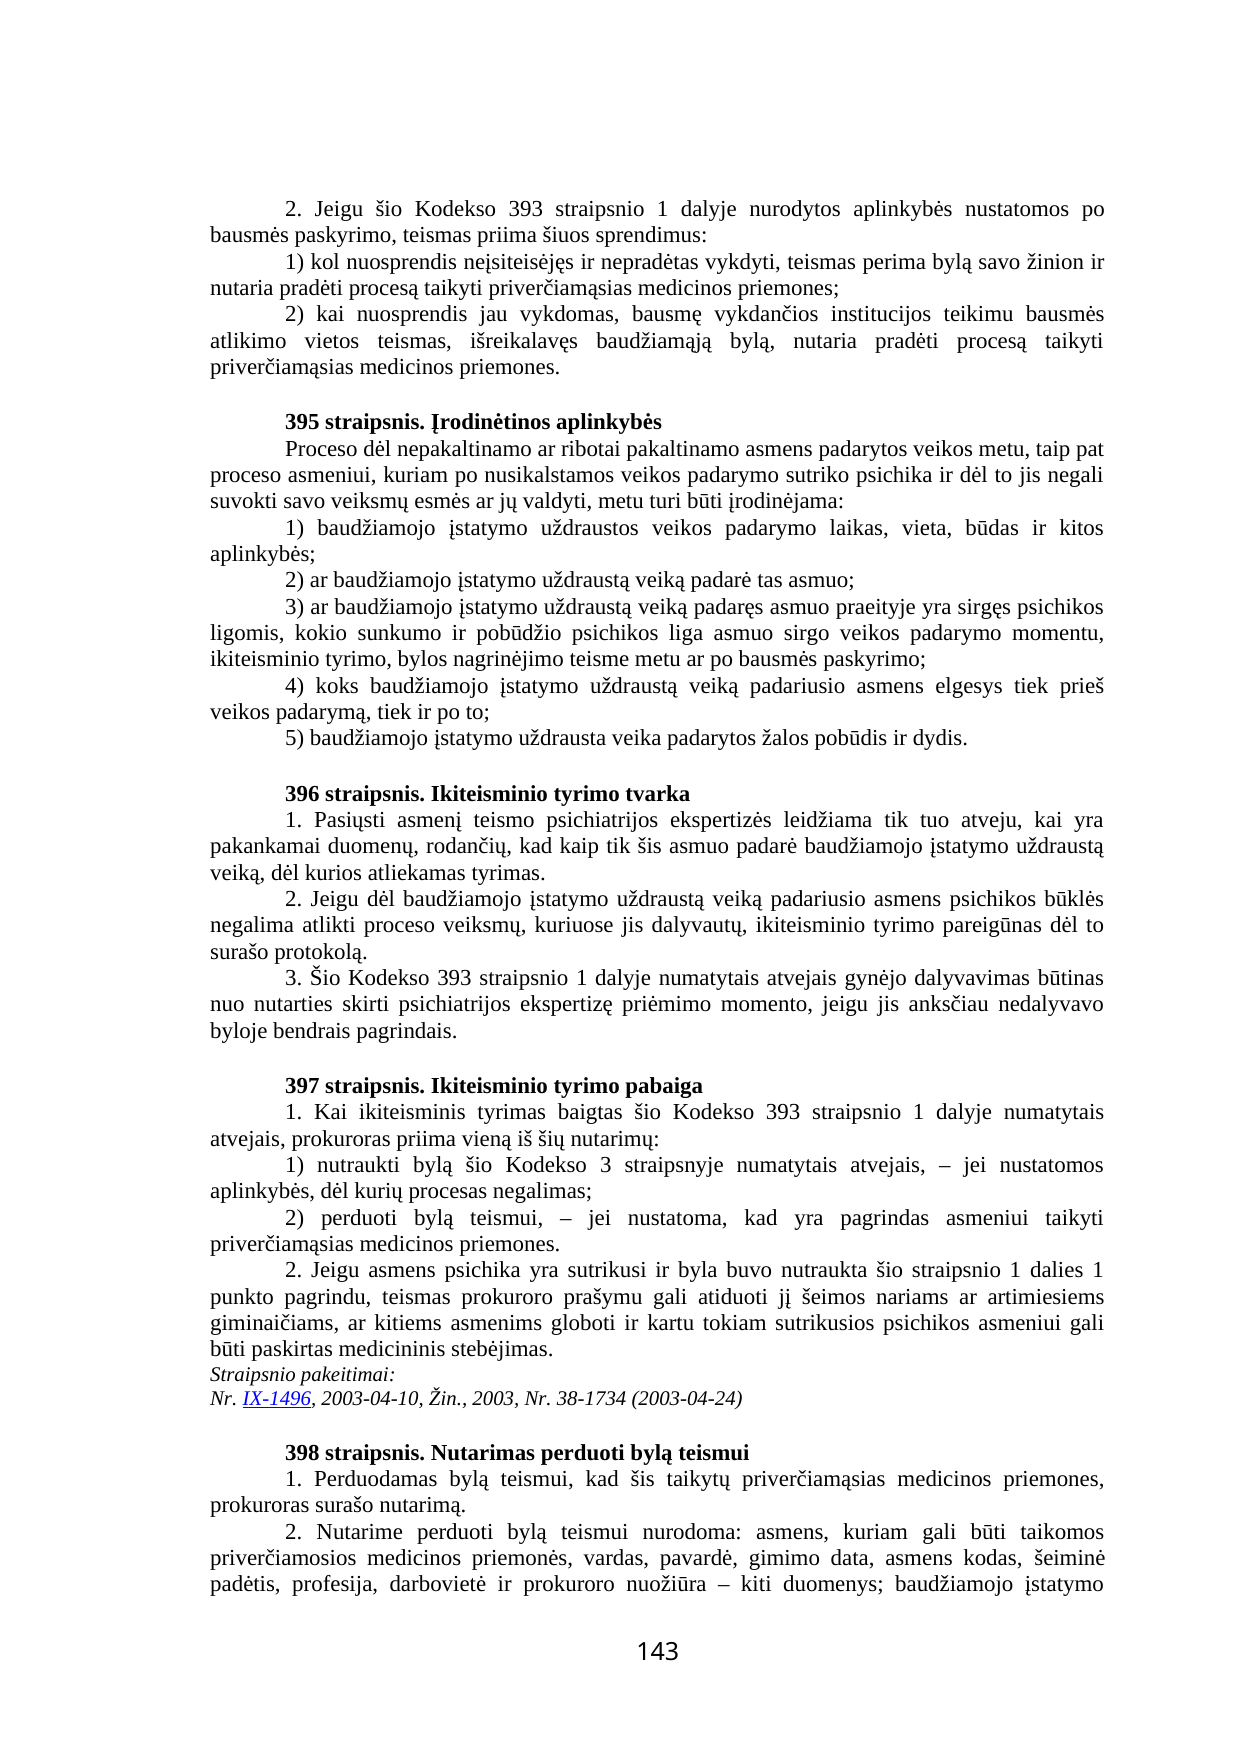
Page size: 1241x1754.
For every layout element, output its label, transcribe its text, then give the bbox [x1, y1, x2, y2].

text 3. Šio Kodekso 393 straipsnio 1 dalyje numatytais atvejais gynėjo dalyvavimas būtinas nuo nutarties skirti psichiatrijos ekspertizę priėmimo momento, jeigu jis anksčiau nedalyvavo byloje bendrais pagrindais. [210, 964, 1106, 1043]
text 1. Pasiųsti asmenį teismo psichiatrijos ekspertizės leidžiama tik tuo atveju, kai yra pakankamai duomenų, rodančių, kad kaip tik šis asmuo padarė baudžiamojo įstatymo uždraustą veiką, dėl kurios atliekamas tyrimas. [210, 806, 1106, 885]
text 1) kol nuosprendis neįsiteisėjęs ir nepradėtas vykdyti, teismas perima bylą savo žinion ir nutaria pradėti procesą taikyti priverčiamąsias medicinos priemones; [210, 248, 1106, 300]
text 2. Jeigu šio Kodekso 393 straipsnio 1 dalyje nurodytos aplinkybės nustatomos po bausmės paskyrimo, teismas priima šiuos sprendimus: [210, 195, 1106, 248]
text 1. Perduodamas bylą teismui, kad šis taikytų priverčiamąsias medicinos priemones, prokuroras surašo nutarimą. [210, 1465, 1106, 1518]
text 2. Jeigu asmens psichika yra sutrikusi ir byla buvo nutraukta šio straipsnio 1 dalies 1 punkto pagrindu, teismas prokuroro prašymu gali atiduoti jį šeimos nariams ar artimiesiems giminaičiams, ar kitiems asmenims globoti ir kartu tokiam sutrikusios psichikos asmeniui gali būti paskirtas medicininis stebėjimas. [210, 1256, 1106, 1362]
text 2. Nutarime perduoti bylą teismui nurodoma: asmens, kuriam gali būti taikomos priverčiamosios medicinos priemonės, vardas, pavardė, gimimo data, asmens kodas, šeiminė padėtis, profesija, darbovietė ir prokuroro nuožiūra – kiti duomenys; baudžiamojo įstatymo [210, 1518, 1106, 1597]
text 395 straipsnis. Įrodinėtinos aplinkybės [210, 408, 1106, 434]
text 2) perduoti bylą teismui, – jei nustatoma, kad yra pagrindas asmeniui taikyti priverčiamąsias medicinos priemones. [210, 1204, 1106, 1256]
text 5) baudžiamojo įstatymo uždrausta veika padarytos žalos pobūdis ir dydis. [210, 724, 1106, 751]
text 396 straipsnis. Ikiteisminio tyrimo tvarka [210, 779, 1106, 806]
text Straipsnio pakeitimai: [210, 1362, 1106, 1386]
text 2) kai nuosprendis jau vykdomas, bausmę vykdančios institucijos teikimu bausmės atlikimo vietos teismas, išreikalavęs baudžiamąją bylą, nutaria pradėti procesą taikyti priverčiamąsias medicinos priemones. [210, 300, 1106, 379]
text 3) ar baudžiamojo įstatymo uždraustą veiką padaręs asmuo praeityje yra sirgęs psichikos ligomis, kokio sunkumo ir pobūdžio psichikos liga asmuo sirgo veikos padarymo momentu, ikiteisminio tyrimo, bylos nagrinėjimo teisme metu ar po bausmės paskyrimo; [210, 593, 1106, 672]
text Proceso dėl nepakaltinamo ar ribotai pakaltinamo asmens padarytos veikos metu, taip pat proceso asmeniui, kuriam po nusikalstamos veikos padarymo sutriko psichika ir dėl to jis negali suvokti savo veiksmų esmės ar jų valdyti, metu turi būti įrodinėjama: [210, 434, 1106, 514]
text Nr. IX-1496, 2003-04-10, Žin., 2003, Nr. 38-1734 (2003-04-24) [210, 1386, 1106, 1410]
text 1. Kai ikiteisminis tyrimas baigtas šio Kodekso 393 straipsnio 1 dalyje numatytais atvejais, prokuroras priima vieną iš šių nutarimų: [210, 1098, 1106, 1151]
text 397 straipsnis. Ikiteisminio tyrimo pabaiga [210, 1072, 1106, 1098]
text 2) ar baudžiamojo įstatymo uždraustą veiką padarė tas asmuo; [210, 566, 1106, 593]
text 1) baudžiamojo įstatymo uždraustos veikos padarymo laikas, vieta, būdas ir kitos aplinkybės; [210, 514, 1106, 566]
text 398 straipsnis. Nutarimas perduoti bylą teismui [210, 1439, 1106, 1465]
text 1) nutraukti bylą šio Kodekso 3 straipsnyje numatytais atvejais, – jei nustatomos aplinkybės, dėl kurių procesas negalimas; [210, 1151, 1106, 1204]
text 4) koks baudžiamojo įstatymo uždraustą veiką padariusio asmens elgesys tiek prieš veikos padarymą, tiek ir po to; [210, 672, 1106, 724]
text 2. Jeigu dėl baudžiamojo įstatymo uždraustą veiką padariusio asmens psichikos būklės negalima atlikti proceso veiksmų, kuriuose jis dalyvautų, ikiteisminio tyrimo pareigūnas dėl to surašo protokolą. [210, 885, 1106, 964]
